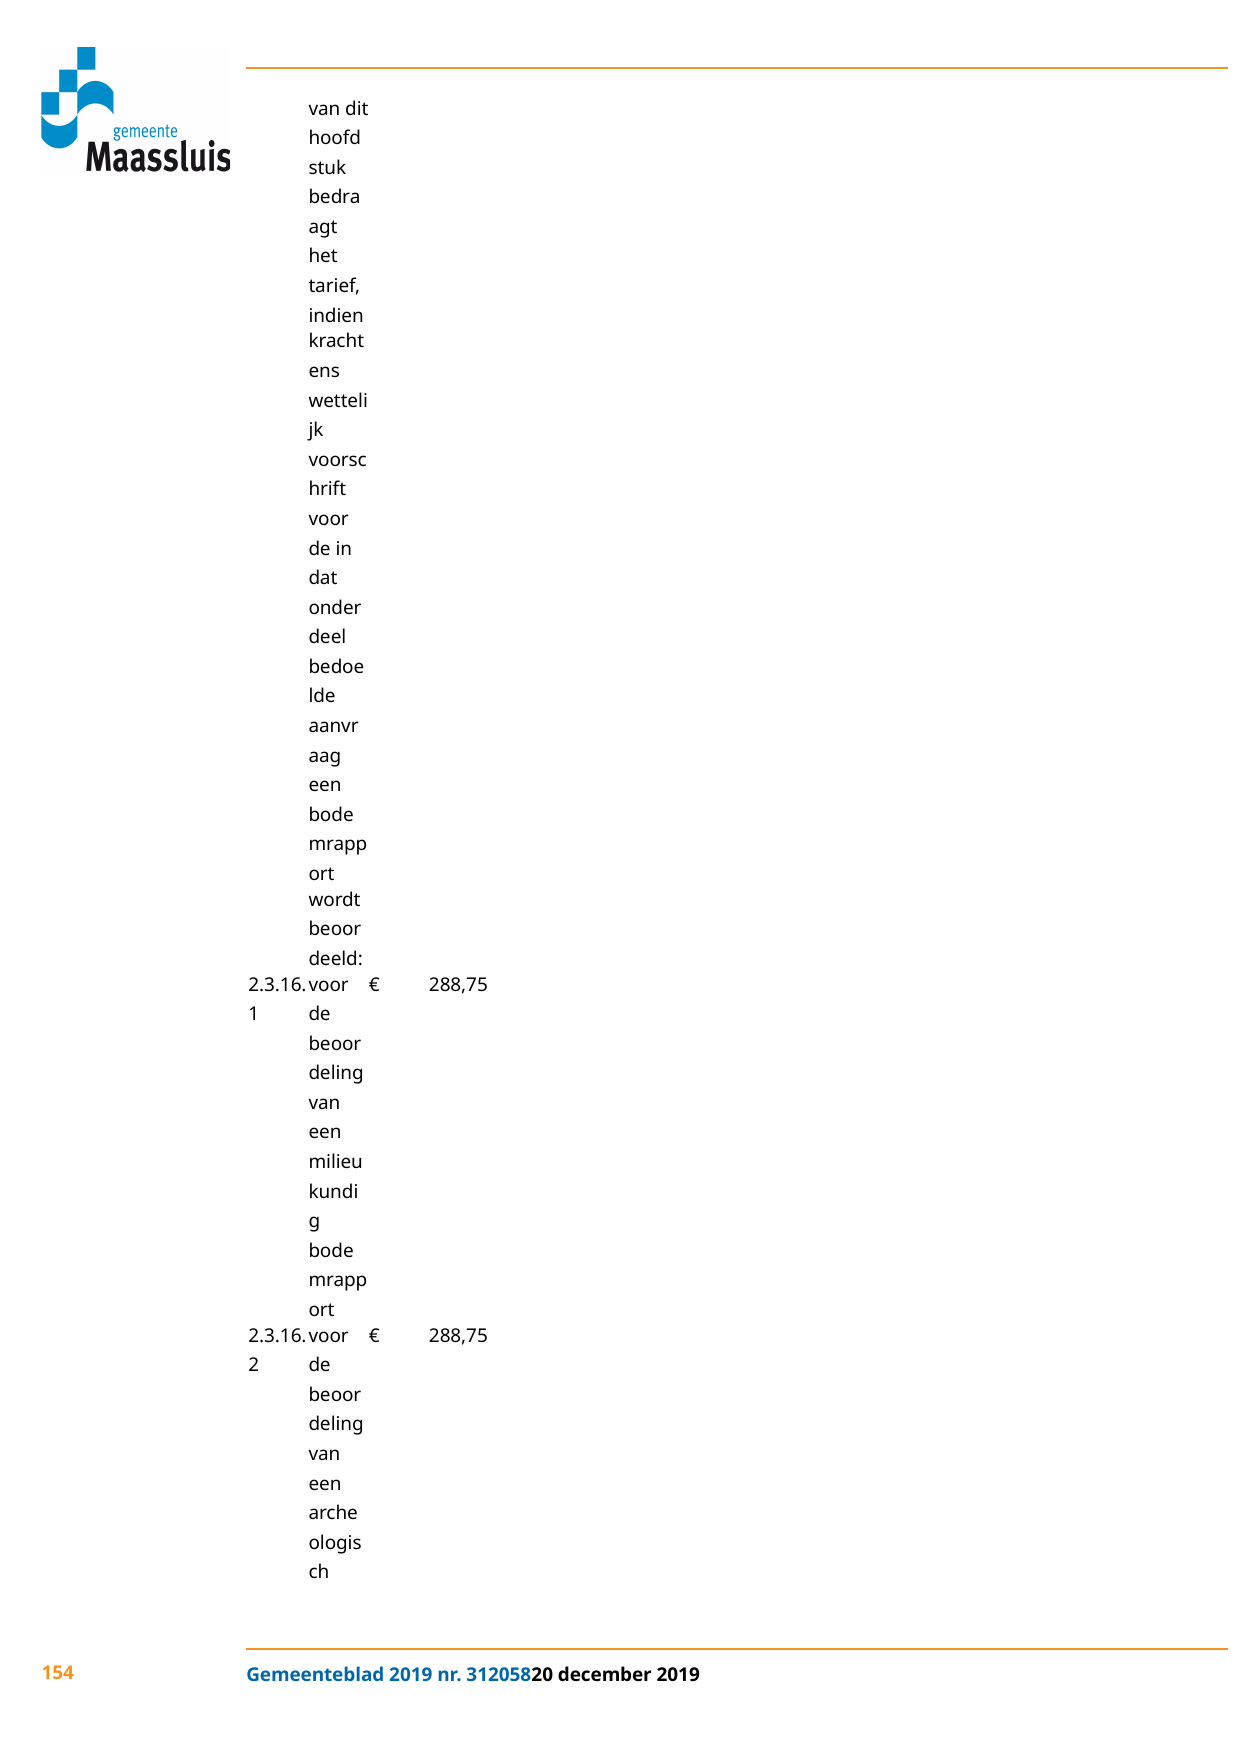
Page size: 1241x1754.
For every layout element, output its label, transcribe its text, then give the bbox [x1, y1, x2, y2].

table_cell [489, 886, 549, 971]
table_cell [248, 328, 308, 886]
table_cell 288,75 [429, 1322, 489, 1584]
table_cell krachtens wettelijk voorschrift voor de in dat onderdeel bedoelde aanvraag een bodemrapport [308, 328, 368, 886]
table_cell [369, 328, 429, 886]
table_cell 288,75 [429, 971, 489, 1322]
table_cell [369, 95, 429, 328]
table_cell € [369, 971, 429, 1322]
table_cell voor de beoordeling van een archeologisch [308, 1322, 368, 1584]
table_cell [489, 95, 549, 328]
table_cell [489, 971, 549, 1322]
table_cell [248, 886, 308, 971]
picture [41, 47, 231, 172]
table_cell wordt beoordeeld: [308, 886, 368, 971]
table_cell [369, 886, 429, 971]
table_cell [248, 95, 308, 328]
table_cell van dit hoofdstuk bedraagt het tarief, indien [308, 95, 368, 328]
table_cell [489, 328, 549, 886]
picture [41, 47, 77, 92]
table_cell 2.3.16.2 [248, 1322, 308, 1584]
table_cell [489, 1322, 549, 1584]
table_cell 2.3.16.1 [248, 971, 308, 1322]
table_cell [429, 95, 489, 328]
table_cell voor de beoordeling van een milieukundig bodemrapport [308, 971, 368, 1322]
table_cell [429, 886, 489, 971]
table_cell € [369, 1322, 429, 1584]
table_cell [429, 328, 489, 886]
